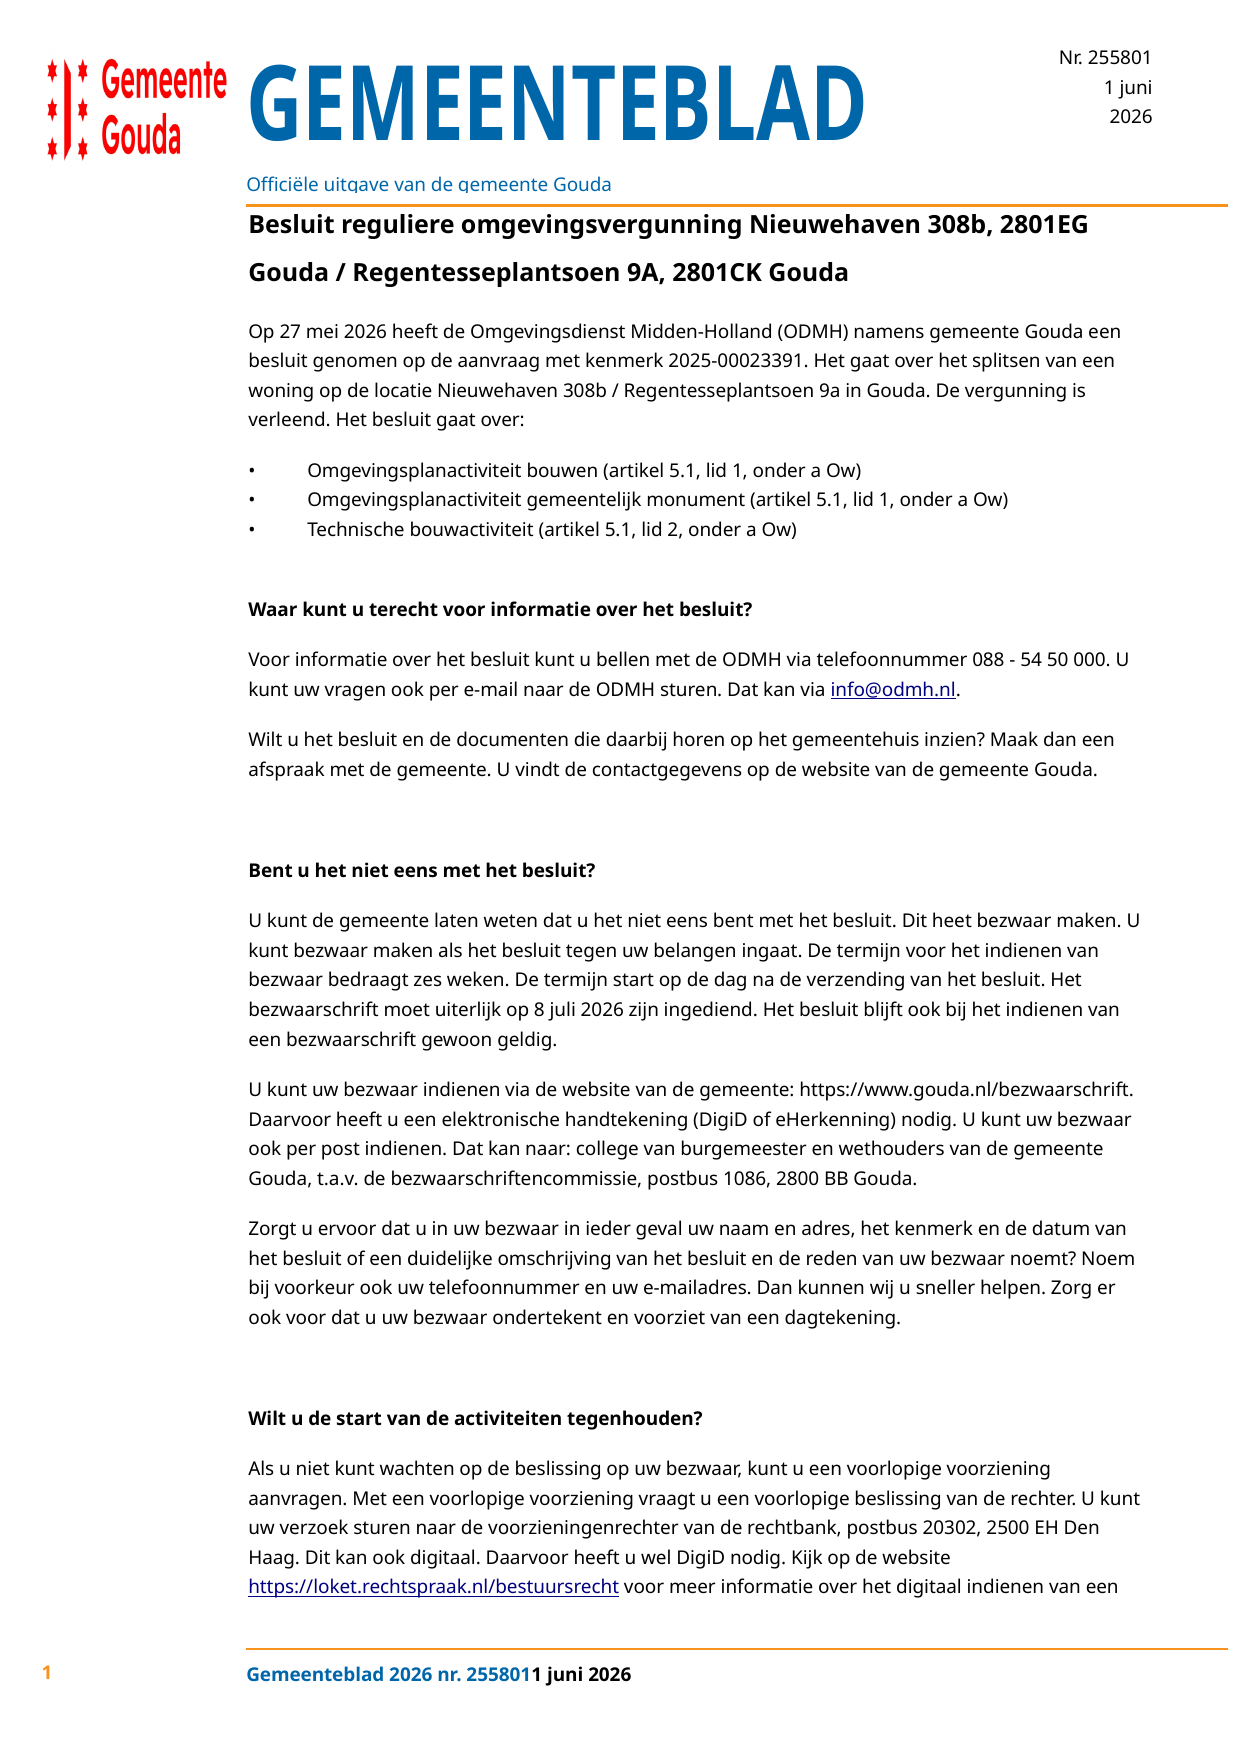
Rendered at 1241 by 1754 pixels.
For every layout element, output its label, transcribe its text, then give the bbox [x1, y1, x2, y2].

text Zorgt u ervoor dat u in uw bezwaar in ieder geval uw naam en adres, het kenmerk en de datum van het besluit of een duidelijke omschrijving van het besluit en de reden van uw bezwaar noemt? Noem bij voorkeur ook uw telefoonnummer en uw e-mailadres. Dan kunnen wij u sneller helpen. Zorg er ook voor dat u uw bezwaar ondertekent en voorziet van een dagtekening. [248, 1215, 1152, 1330]
text Voor informatie over het besluit kunt u bellen met de ODMH via telefoonnummer 088 - 54 50 000. U kunt uw vragen ook per e-mail naar de ODMH sturen. Dat kan via info@odmh.nl. [248, 647, 1152, 702]
list Omgevingsplanactiviteit gemeentelijk monument (artikel 5.1, lid 1, onder a Ow) [248, 487, 1152, 512]
text Bent u het niet eens met het besluit? [248, 857, 1152, 883]
text U kunt de gemeente laten weten dat u het niet eens bent met het besluit. Dit heet bezwaar maken. U kunt bezwaar maken als het besluit tegen uw belangen ingaat. De termijn voor het indienen van bezwaar bedraagt zes weken. De termijn start op de dag na de verzending van het besluit. Het bezwaarschrift moet uiterlijk op 8 juli 2026 zijn ingediend. Het besluit blijft ook bij het indienen van een bezwaarschrift gewoon geldig. [248, 907, 1152, 1052]
text Als u niet kunt wachten op de beslissing op uw bezwaar, kunt u een voorlopige voorziening aanvragen. Met een voorlopige voorziening vraagt u een voorlopige beslissing van de rechter. U kunt uw verzoek sturen naar de voorzieningenrechter van de rechtbank, postbus 20302, 2500 EH Den Haag. Dit kan ook digitaal. Daarvoor heeft u wel DigiD nodig. Kijk op de website https://loket.rechtspraak.nl/bestuursrecht voor meer informatie over het digitaal indienen van een [248, 1455, 1152, 1599]
list Omgevingsplanactiviteit bouwen (artikel 5.1, lid 1, onder a Ow) [248, 457, 1152, 483]
text Wilt u het besluit en de documenten die daarbij horen op het gemeentehuis inzien? Maak dan een afspraak met de gemeente. U vindt de contactgegevens op de website van de gemeente Gouda. [248, 727, 1152, 782]
text Waar kunt u terecht voor informatie over het besluit? [248, 596, 1152, 622]
text Op 27 mei 2026 heeft de Omgevingsdienst Midden-Holland (ODMH) namens gemeente Gouda een besluit genomen op de aanvraag met kenmerk 2025-00023391. Het gaat over het splitsen van een woning op de locatie Nieuwehaven 308b / Regentesseplantsoen 9a in Gouda. De vergunning is verleend. Het besluit gaat over: [248, 318, 1152, 432]
list Technische bouwactiviteit (artikel 5.1, lid 2, onder a Ow) [248, 516, 1152, 542]
text Wilt u de start van de activiteiten tegenhouden? [248, 1405, 1152, 1431]
text Besluit reguliere omgevingsvergunning Nieuwehaven 308b, 2801EG Gouda / Regentesseplantsoen 9A, 2801CK Gouda [248, 207, 1152, 288]
text U kunt uw bezwaar indienen via de website van de gemeente: https://www.gouda.nl/bezwaarschrift. Daarvoor heeft u een elektronische handtekening (DigiD of eHerkenning) nodig. U kunt uw bezwaar ook per post indienen. Dat kan naar: college van burgemeester en wethouders van de gemeente Gouda, t.a.v. de bezwaarschriftencommissie, postbus 1086, 2800 BB Gouda. [248, 1076, 1152, 1191]
picture [41, 47, 231, 172]
